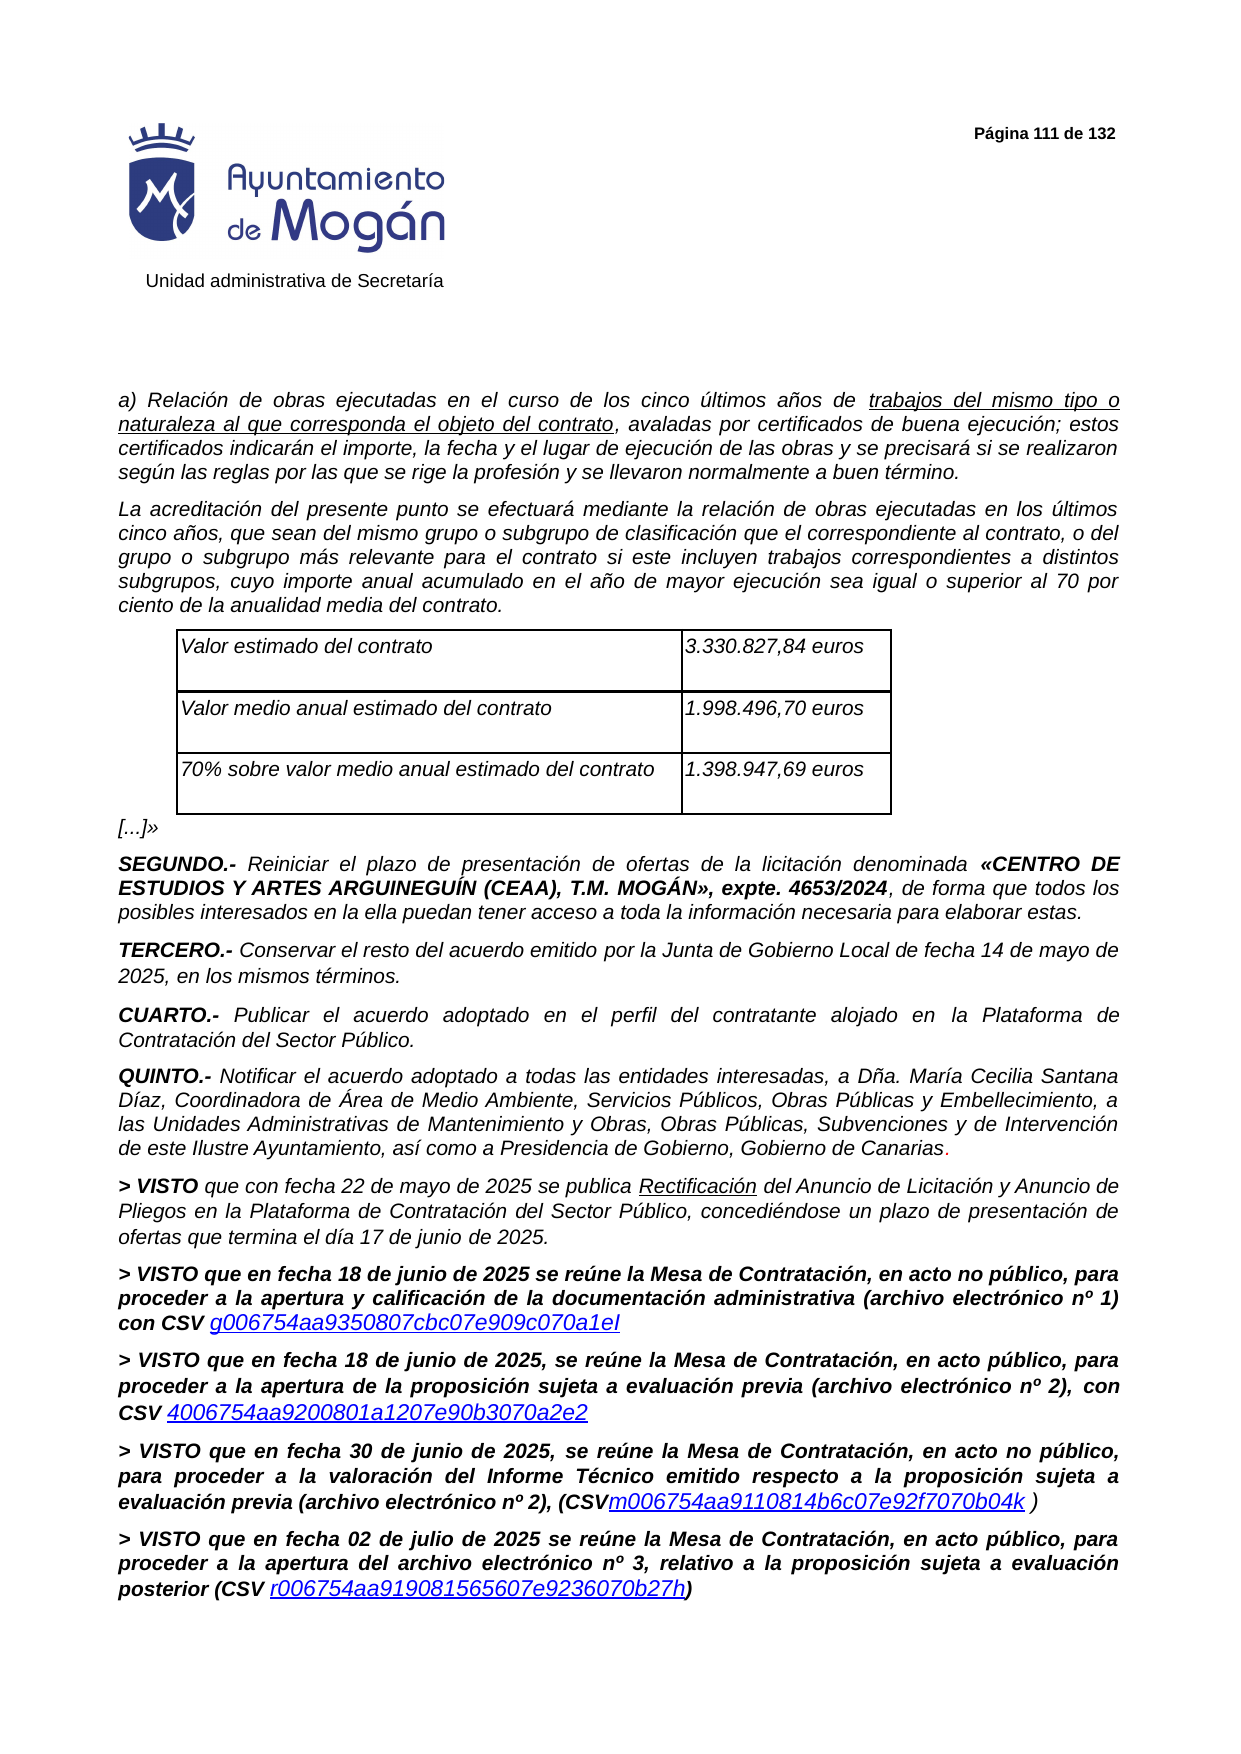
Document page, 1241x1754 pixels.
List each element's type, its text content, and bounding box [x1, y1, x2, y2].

text > VISTO que en fecha 02 de julio de 2025 se reúne la Mesa de Contratación, en acto público, para proceder a la apertura del archivo electrónico nº 3, relativo a la proposición sujeta a evaluación posterior (CSV r006754aa919081565607e9236070b27h) [118, 1527, 1122, 1601]
table_cell 1.398.947,69 euros [683, 754, 890, 813]
text > VISTO que en fecha 18 de junio de 2025 se reúne la Mesa de Contratación, en acto no público, para proceder a la apertura y calificación de la documentación administrativa (archivo electrónico nº 1) con CSV g006754aa9350807cbc07e909c070a1eI [118, 1261, 1122, 1336]
text TERCERO.- Conservar el resto del acuerdo emitido por la Junta de Gobierno Local de fecha 14 de mayo de 2025, en los mismos términos. [118, 936, 1122, 989]
text a) Relación de obras ejecutadas en el curso de los cinco últimos años de trabajos del mismo tipo o naturaleza al que corresponda el objeto del contrato, avaladas por certificados de buena ejecución; estos certificados indicarán el importe, la fecha y el lugar de ejecución de las obras y se precisará si se realizaron según las reglas por las que se rige la profesión y se llevaron normalmente a buen término. [118, 388, 1122, 484]
table_cell 70% sobre valor medio anual estimado del contrato [178, 754, 681, 813]
text > VISTO que con fecha 22 de mayo de 2025 se publica Rectificación del Anuncio de Licitación y Anuncio de Pliegos en la Plataforma de Contratación del Sector Público, concediéndose un plazo de presentación de ofertas que termina el día 17 de junio de 2025. [118, 1172, 1122, 1249]
table_cell Valor medio anual estimado del contrato [178, 693, 681, 752]
text > VISTO que en fecha 30 de junio de 2025, se reúne la Mesa de Contratación, en acto no público, para proceder a la valoración del Informe Técnico emitido respecto a la proposición sujeta a evaluación previa (archivo electrónico nº 2), (CSVm006754aa9110814b6c07e92f7070b04k ) [118, 1437, 1122, 1514]
text La acreditación del presente punto se efectuará mediante la relación de obras ejecutadas en los últimos cinco años, que sean del mismo grupo o subgrupo de clasificación que el correspondiente al contrato, o del grupo o subgrupo más relevante para el contrato si este incluyen trabajos correspondientes a distintos subgrupos, cuyo importe anual acumulado en el año de mayor ejecución sea igual o superior al 70 por ciento de la anualidad media del contrato. [118, 497, 1122, 616]
table_header 3.330.827,84 euros [683, 631, 890, 690]
table_cell 1.998.496,70 euros [683, 693, 890, 752]
text QUINTO.- Notificar el acuerdo adoptado a todas las entidades interesadas, a Dña. María Cecilia Santana Díaz, Coordinadora de Área de Medio Ambiente, Servicios Públicos, Obras Públicas y Embellecimiento, a las Unidades Administrativas de Mantenimiento y Obras, Obras Públicas, Subvenciones y de Intervención de este Ilustre Ayuntamiento, así como a Presidencia de Gobierno, Gobierno de Canarias. [118, 1064, 1122, 1160]
picture [128, 123, 445, 259]
text SEGUNDO.- Reiniciar el plazo de presentación de ofertas de la licitación denominada «CENTRO DE ESTUDIOS Y ARTES ARGUINEGUÍN (CEAA), T.M. MOGÁN», expte. 4653/2024, de forma que todos los posibles interesados en la ella puedan tener acceso a toda la información necesaria para elaborar estas. [118, 852, 1122, 923]
table_header Valor estimado del contrato [178, 631, 681, 690]
text [...]» [118, 815, 1122, 839]
text CUARTO.- Publicar el acuerdo adoptado en el perfil del contratante alojado en la Plataforma de Contratación del Sector Público. [118, 1001, 1122, 1051]
text > VISTO que en fecha 18 de junio de 2025, se reúne la Mesa de Contratación, en acto público, para proceder a la apertura de la proposición sujeta a evaluación previa (archivo electrónico nº 2), con CSV 4006754aa9200801a1207e90b3070a2e2 [118, 1348, 1122, 1425]
